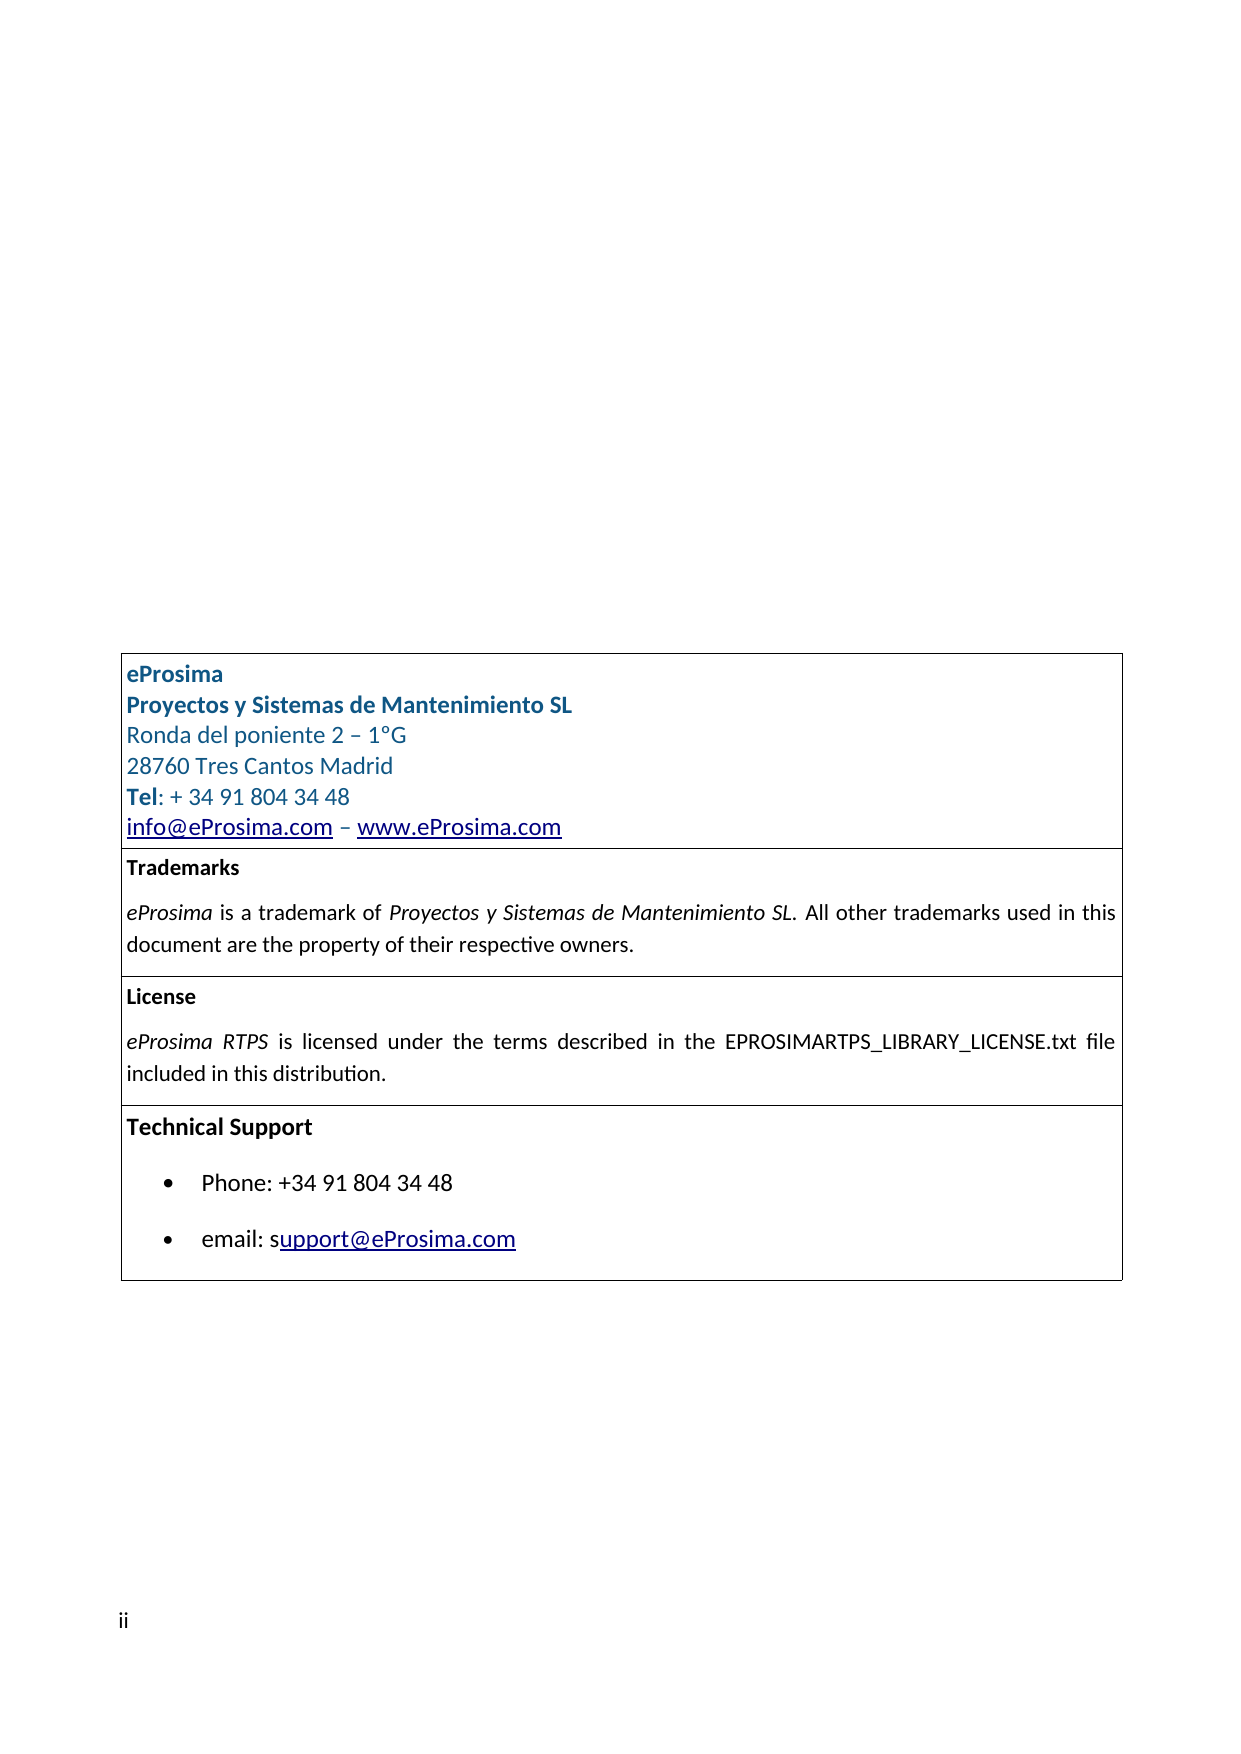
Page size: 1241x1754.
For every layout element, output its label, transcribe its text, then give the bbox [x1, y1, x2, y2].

table_cell License eProsima RTPS is licensed under the terms described in the EPROSIMARTPS_LIBRARY_LICENSE.txt file included in this distribution. [122, 977, 1122, 1105]
table_header eProsima Proyectos y Sistemas de Mantenimiento SL Ronda del poniente 2 – 1ºG 28760 Tres Cantos Madrid Tel: + 34 91 804 34 48 info@eProsima.com – www.eProsima.com [122, 654, 1122, 847]
table_cell Trademarks eProsima is a trademark of Proyectos y Sistemas de Mantenimiento SL. All other trademarks used in this document are the property of their respective owners. [122, 849, 1122, 976]
table_cell Technical Support Phone: +34 91 804 34 48 email: support@eProsima.com [122, 1106, 1122, 1280]
